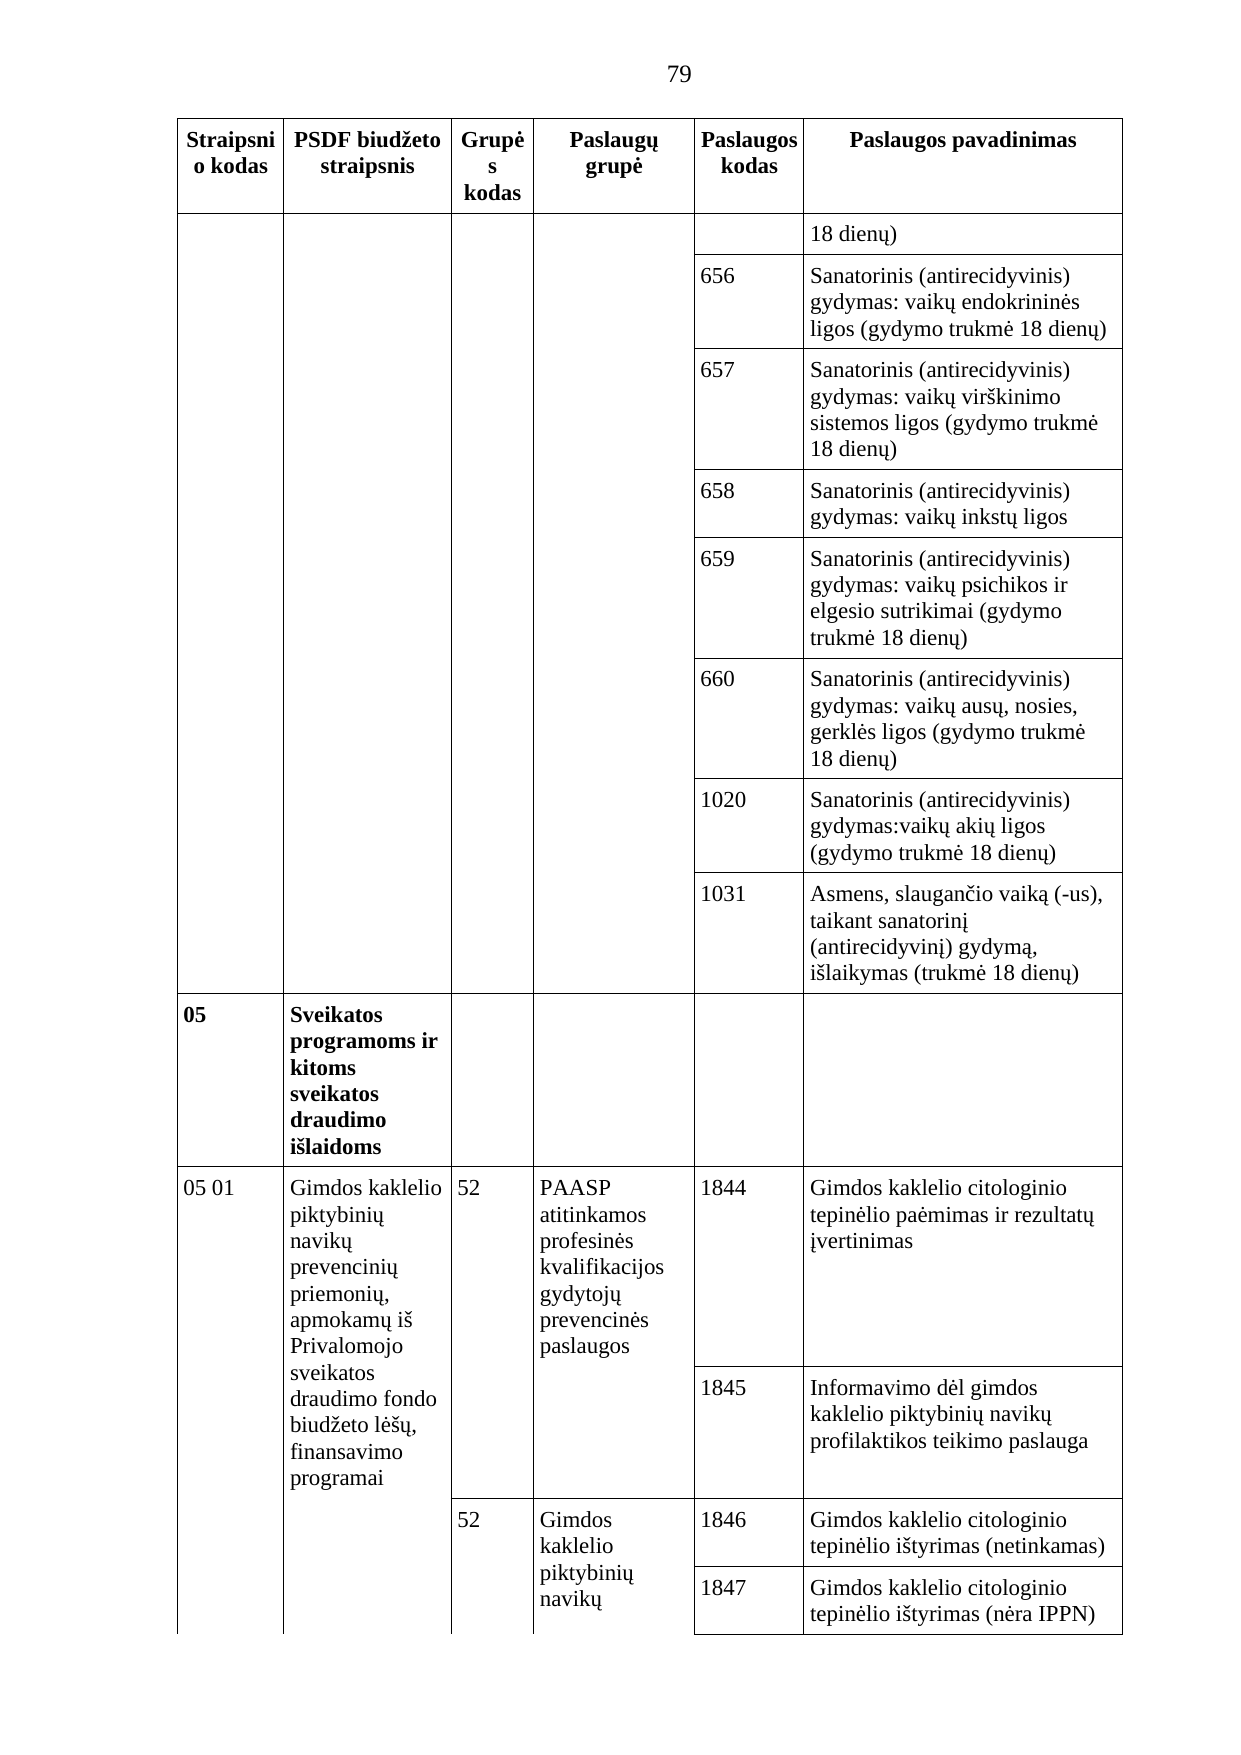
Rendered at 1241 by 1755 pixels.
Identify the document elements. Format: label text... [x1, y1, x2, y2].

table_cell Gimdos kaklelio piktybinių navikų [534, 1499, 694, 1633]
table_cell Informavimo dėl gimdos kaklelio piktybinių navikų profilaktikos teikimo paslauga [804, 1367, 1122, 1498]
table_cell Sveikatos programoms ir kitoms sveikatos draudimo išlaidoms [284, 994, 451, 1166]
table_cell [695, 994, 803, 1166]
table_cell Sanatorinis (antirecidyvinis) gydymas: vaikų inkstų ligos [804, 470, 1122, 537]
table_cell 05 [178, 994, 283, 1166]
table_cell [284, 214, 451, 254]
table_cell [452, 658, 533, 778]
table_cell Asmens, slaugančio vaiką (-us), taikant sanatorinį (antirecidyvinį) gydymą, išlaikymas (trukmė 18 dienų) [804, 873, 1122, 993]
table_cell PAASP atitinkamos profesinės kvalifikacijos gydytojų prevencinės paslaugos [534, 1167, 694, 1366]
table_cell 657 [695, 349, 803, 469]
table_cell Sanatorinis (antirecidyvinis) gydymas: vaikų endokrininės ligos (gydymo trukmė 18 dienų) [804, 255, 1122, 348]
table_cell [284, 778, 451, 872]
table_cell 1020 [695, 779, 803, 872]
table_cell Sanatorinis (antirecidyvinis) gydymas:vaikų akių ligos (gydymo trukmė 18 dienų) [804, 779, 1122, 872]
table_cell [284, 1566, 451, 1633]
table_cell [452, 1366, 533, 1498]
table_cell [534, 778, 694, 872]
table_cell [178, 537, 283, 657]
table_cell 05 01 [178, 1167, 283, 1366]
table_cell [534, 994, 694, 1166]
table_cell [178, 1366, 283, 1498]
table_cell [178, 1566, 283, 1633]
table_header Paslaugos kodas [695, 119, 803, 212]
table_cell [452, 872, 533, 993]
table_cell [178, 872, 283, 993]
table_cell [534, 469, 694, 537]
table_header Grupės kodas [452, 119, 533, 212]
table_cell [178, 214, 283, 254]
table_cell [284, 1498, 451, 1566]
table_cell [804, 994, 1122, 1166]
table_cell 18 dienų) [804, 214, 1122, 254]
table_cell Gimdos kaklelio citologinio tepinėlio ištyrimas (nėra IPPN) [804, 1567, 1122, 1633]
table_cell [284, 537, 451, 657]
table_cell [695, 214, 803, 254]
table_cell [452, 254, 533, 348]
table_cell [178, 469, 283, 537]
table_cell Sanatorinis (antirecidyvinis) gydymas: vaikų psichikos ir elgesio sutrikimai (gydymo trukmė 18 dienų) [804, 538, 1122, 657]
table_cell 1031 [695, 873, 803, 993]
table_header Straipsnio kodas [178, 119, 283, 212]
table_cell [534, 348, 694, 469]
table_cell 1846 [695, 1499, 803, 1566]
table_cell 1844 [695, 1167, 803, 1366]
table_cell [534, 872, 694, 993]
table_cell [284, 348, 451, 469]
table_cell [534, 1366, 694, 1498]
table_header PSDF biudžeto straipsnis [284, 119, 451, 212]
table_cell [178, 658, 283, 778]
table_cell [534, 537, 694, 657]
table_cell [452, 778, 533, 872]
table_cell 658 [695, 470, 803, 537]
table_cell 656 [695, 255, 803, 348]
table_cell Sanatorinis (antirecidyvinis) gydymas: vaikų virškinimo sistemos ligos (gydymo trukmė 18 dienų) [804, 349, 1122, 469]
table_cell [452, 214, 533, 254]
table_cell [284, 658, 451, 778]
table_cell [284, 469, 451, 537]
table_cell [534, 254, 694, 348]
table_cell [452, 1566, 533, 1633]
table_cell [178, 1498, 283, 1566]
table_cell [178, 778, 283, 872]
table_cell 1845 [695, 1367, 803, 1498]
table_cell Gimdos kaklelio citologinio tepinėlio ištyrimas (netinkamas) [804, 1499, 1122, 1566]
table_cell 52 [452, 1499, 533, 1566]
table_cell 1847 [695, 1567, 803, 1633]
table_cell Sanatorinis (antirecidyvinis) gydymas: vaikų ausų, nosies, gerklės ligos (gydymo trukmė 18 dienų) [804, 659, 1122, 778]
table_cell [452, 469, 533, 537]
table_cell Gimdos kaklelio citologinio tepinėlio paėmimas ir rezultatų įvertinimas [804, 1167, 1122, 1366]
table_header Paslaugos pavadinimas [804, 119, 1122, 212]
table_cell [284, 254, 451, 348]
table_cell [534, 214, 694, 254]
table_cell [284, 872, 451, 993]
table_cell [452, 537, 533, 657]
table_cell Gimdos kaklelio piktybinių navikų prevencinių priemonių, apmokamų iš Privalomojo sveikatos draudimo fondo biudžeto lėšų, finansavimo programai [284, 1167, 451, 1498]
table_header Paslaugų grupė [534, 119, 694, 212]
table_cell 660 [695, 659, 803, 778]
table_cell [534, 658, 694, 778]
table_cell 52 [452, 1167, 533, 1366]
table_cell [452, 348, 533, 469]
table_cell 659 [695, 538, 803, 657]
table_cell [178, 254, 283, 348]
table_cell [452, 994, 533, 1166]
table_cell [178, 348, 283, 469]
